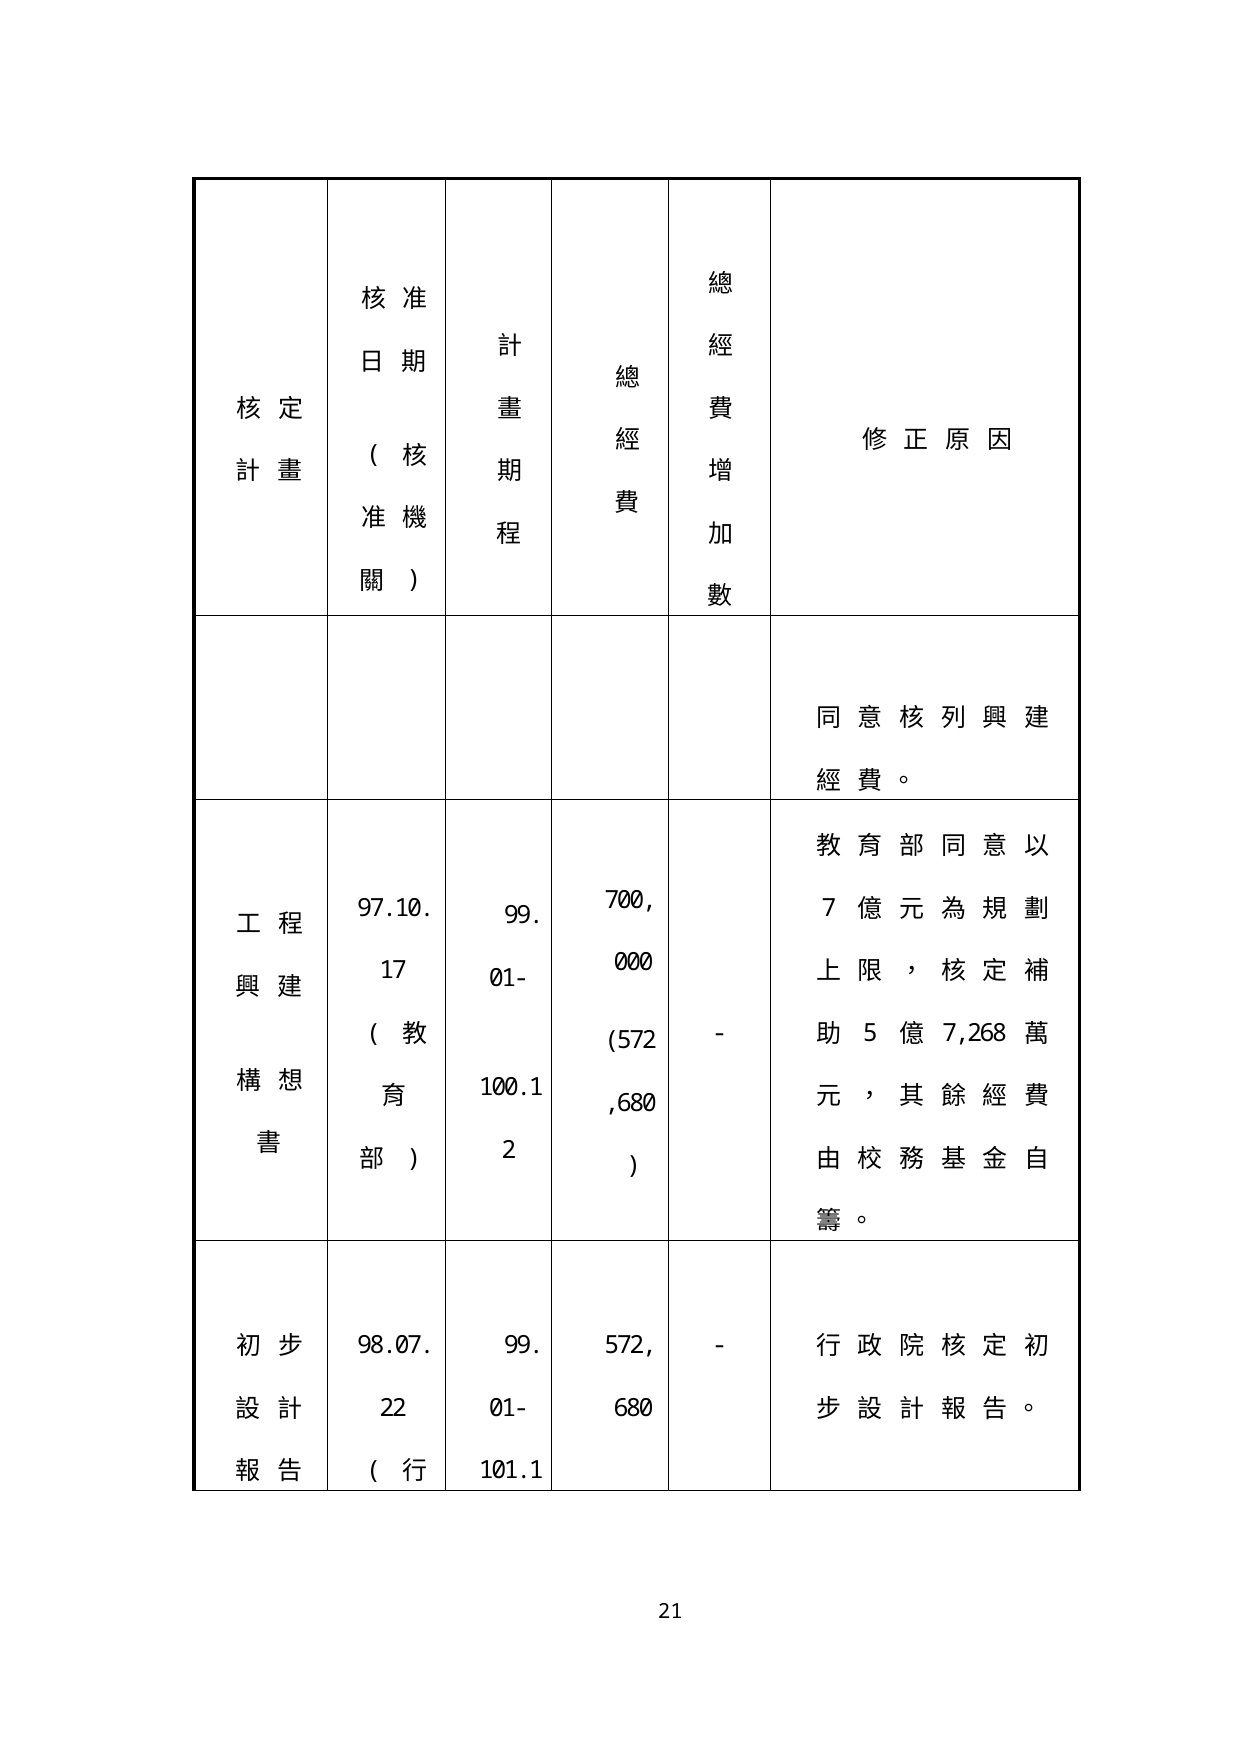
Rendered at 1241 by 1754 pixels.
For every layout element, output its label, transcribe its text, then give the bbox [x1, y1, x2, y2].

table_cell 工程興建 構想書 [196, 800, 327, 1240]
table_cell - [669, 800, 770, 1240]
table_cell 700,000 (572,680) [552, 800, 668, 1240]
table_cell - [669, 616, 770, 799]
table_cell [196, 616, 327, 799]
table_cell 行政院核定初步設計報告。 [771, 1241, 1078, 1490]
table_header 核准日期 (核准機關) [328, 180, 445, 615]
table_cell 98.07.22 (行 [328, 1241, 445, 1490]
table_cell 572,680 [552, 1241, 668, 1490]
table_header 計畫期程 [446, 180, 551, 615]
table_cell 教育部同意以7億元為規劃上限，核定補助5億7,268萬元，其餘經費由校務基金自籌。 [771, 800, 1078, 1240]
table_cell - [669, 1241, 770, 1490]
table_cell 初步設計 報告 [196, 1241, 327, 1490]
table_cell [328, 616, 445, 799]
table_header 總經費增加數 [669, 180, 770, 615]
table_header 核定計畫 [196, 180, 327, 615]
table_header 修正原因 [771, 180, 1078, 615]
table_cell 99.01- 100.12 [446, 800, 551, 1240]
table_cell 同意核列興建經費。 [771, 616, 1078, 799]
table_cell 97.10.17 (教育部) [328, 800, 445, 1240]
table_cell - [552, 616, 668, 799]
table_cell [446, 616, 551, 799]
table_cell 99.01- 101.1 [446, 1241, 551, 1490]
table_header 總經費 [552, 180, 668, 615]
